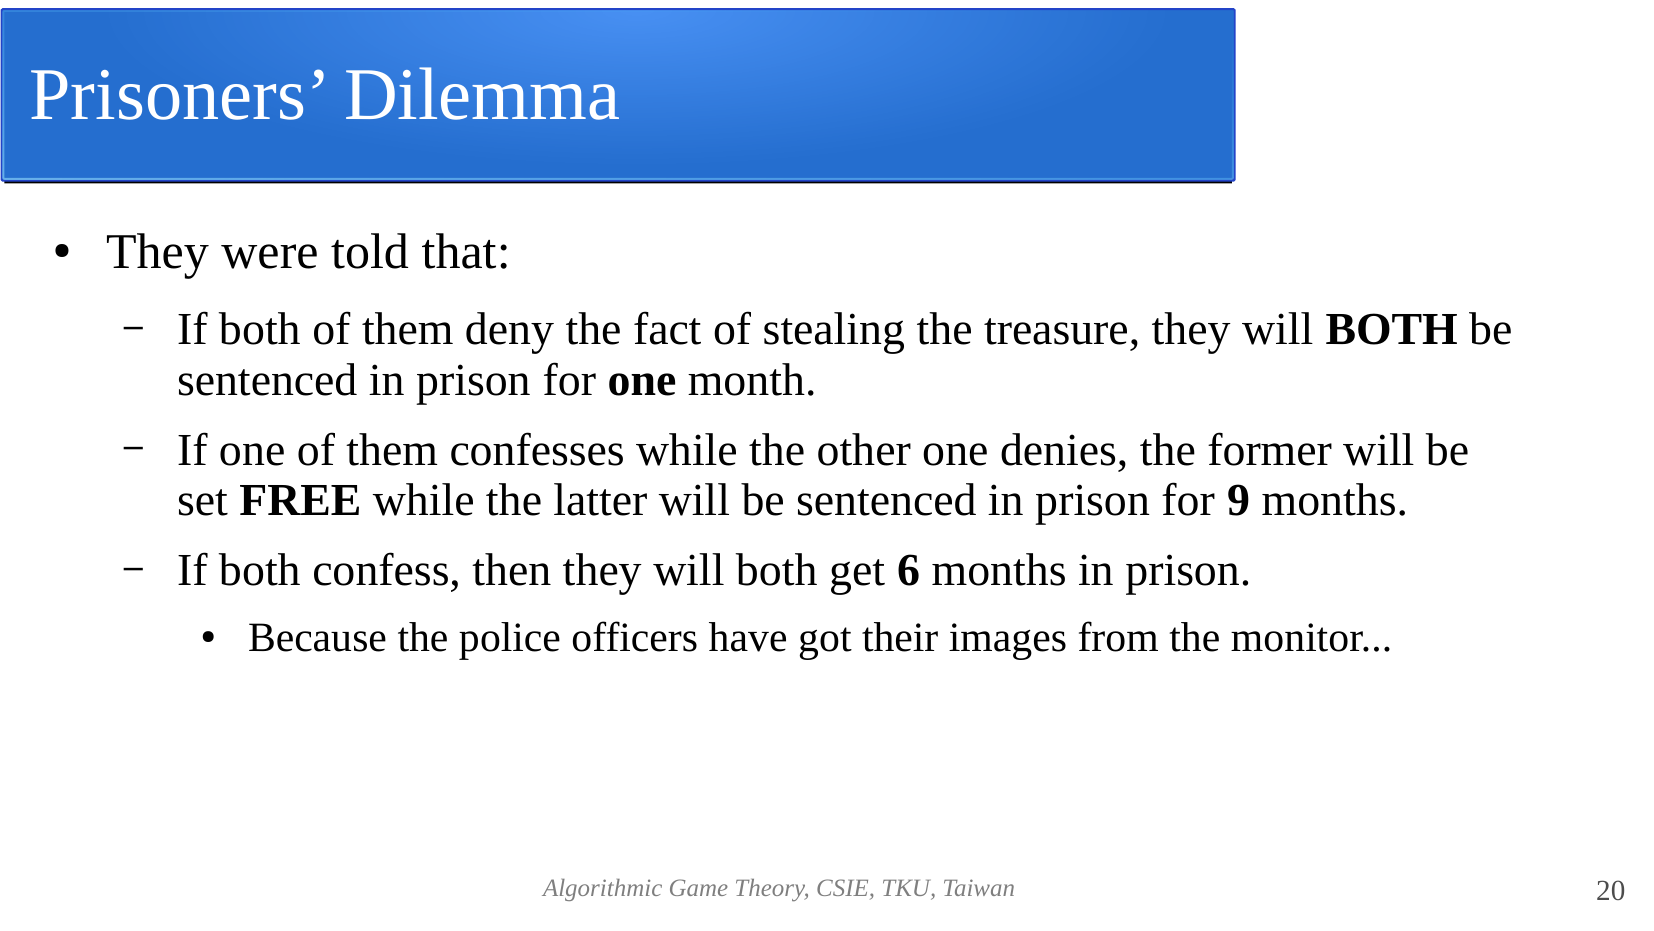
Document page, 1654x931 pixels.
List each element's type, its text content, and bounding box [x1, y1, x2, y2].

title Prisoners’ Dilemma [29, 17, 1138, 172]
list They were told that: If both of them deny the fact of stealing the treasure, they will BOTH be sentenced in prison for one month. If one of them confesses while the other one denies, the former will be set FREE while the latter will be sentenced in prison for 9 months. If both confess, then they will both get 6 months in prison. Because the police officers have got their images from the monitor... [35, 224, 1524, 818]
